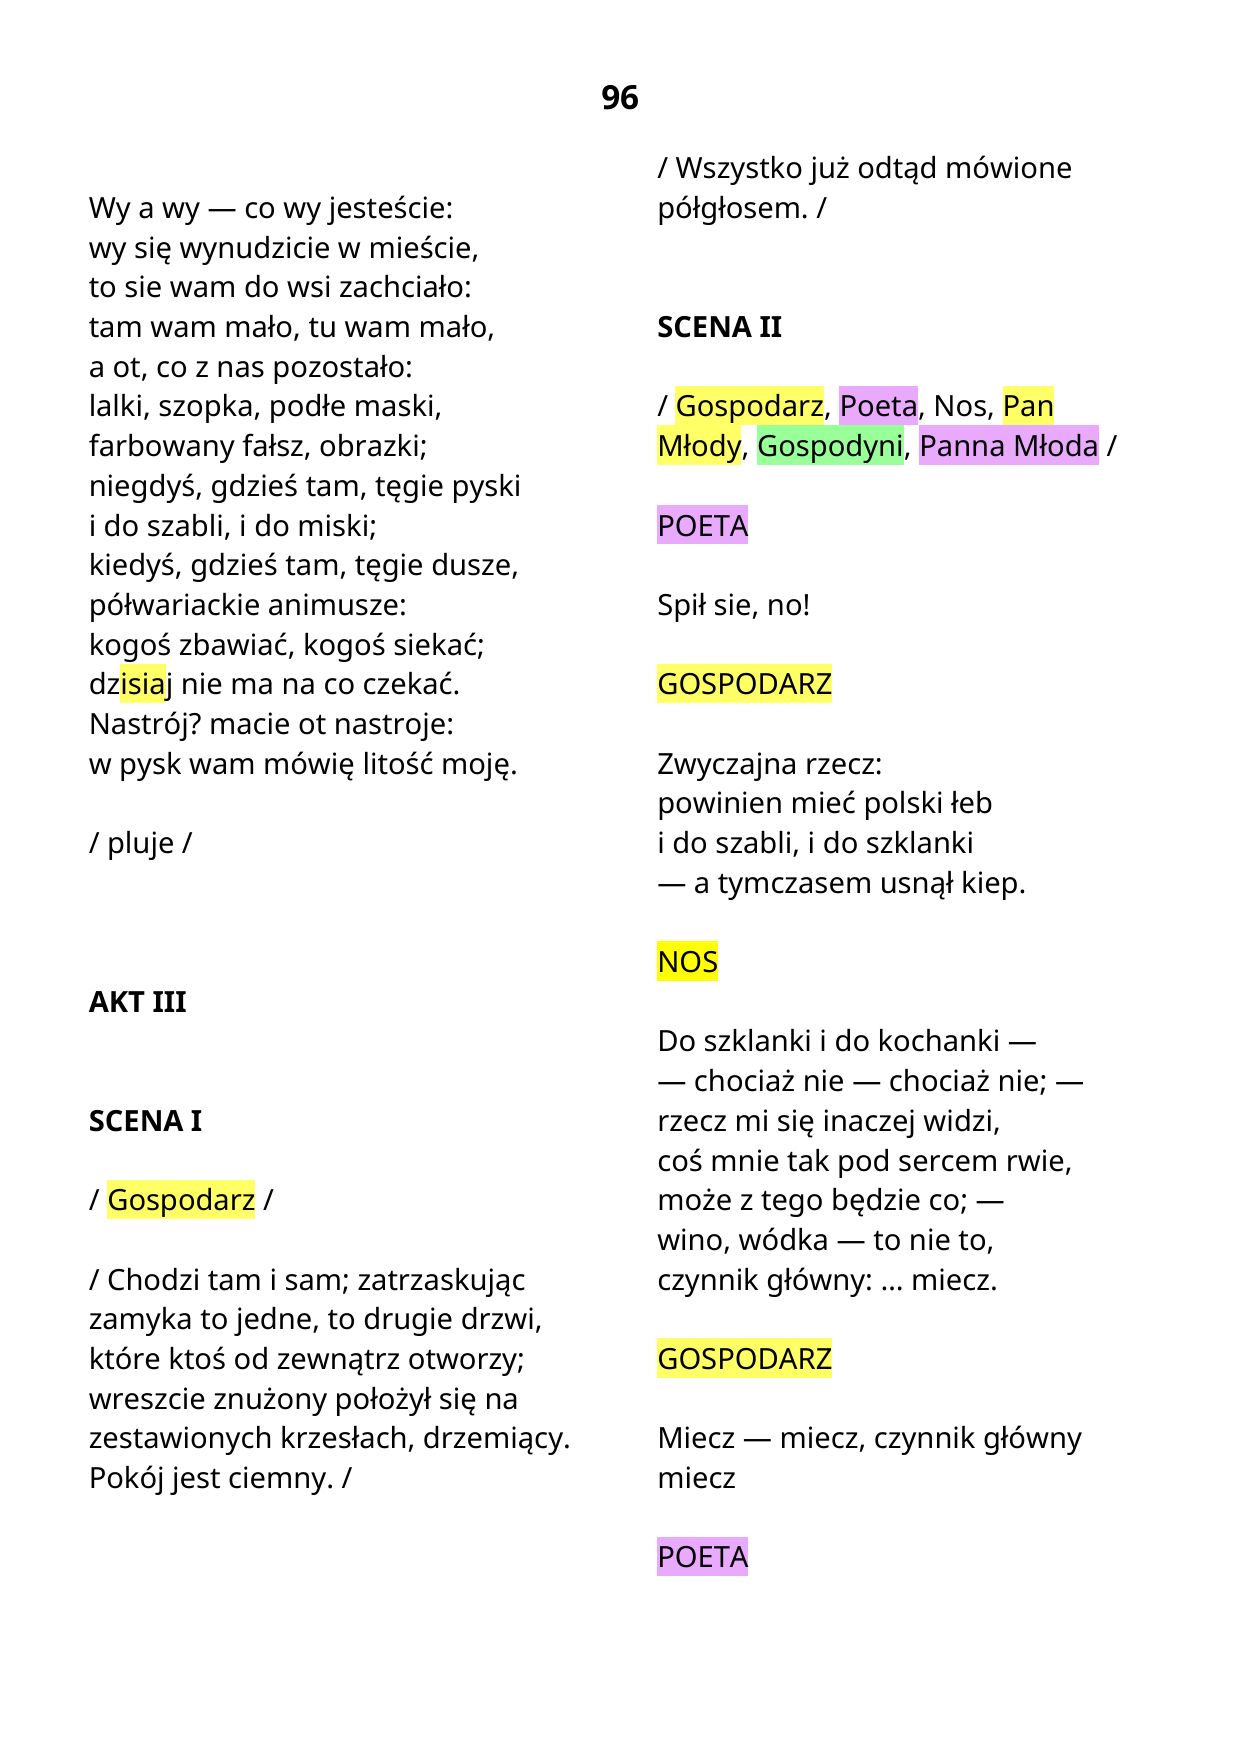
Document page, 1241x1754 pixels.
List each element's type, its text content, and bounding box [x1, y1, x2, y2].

text / pluje / [88, 822, 583, 862]
text POETA [657, 505, 1152, 544]
text powinien mieć polski łeb [657, 783, 1152, 822]
text niegdyś, gdzieś tam, tęgie pyski [88, 465, 583, 505]
text w pysk wam mówię litość moję. [88, 743, 583, 783]
text i do szabli, i do miski; [88, 505, 583, 544]
text SCENA II [657, 306, 1152, 346]
text kiedyś, gdzieś tam, tęgie dusze, [88, 544, 583, 584]
text — a tymczasem usnął kiep. [657, 862, 1152, 902]
text / Chodzi tam i sam; zatrzaskując zamyka to jedne, to drugie drzwi, które ktoś od zewnątrz otworzy; wreszcie znużony położył się na zestawionych krzesłach, drzemiący. Pokój jest ciemny. / [88, 1259, 583, 1497]
text GOSPODARZ [657, 1338, 1152, 1378]
text kogoś zbawiać, kogoś siekać; [88, 624, 583, 663]
text SCENA I [88, 1100, 583, 1140]
text POETA [657, 1537, 1152, 1576]
text Do szklanki i do kochanki — [657, 1021, 1152, 1060]
text wy się wynudzicie w mieście, [88, 227, 583, 267]
text / Wszystko już odtąd mówione półgłosem. / [657, 148, 1152, 227]
text rzecz mi się inaczej widzi, [657, 1100, 1152, 1140]
text NOS [657, 941, 1152, 981]
text / Gospodarz / [88, 1179, 583, 1219]
text Spił sie, no! [657, 584, 1152, 624]
text — chociaż nie — chociaż nie; — [657, 1060, 1152, 1100]
text to sie wam do wsi zachciało: [88, 267, 583, 306]
text Wy a wy — co wy jesteście: [88, 187, 583, 227]
text lalki, szopka, podłe maski, [88, 386, 583, 425]
text / Gospodarz, Poeta, Nos, Pan Młody, Gospodyni, Panna Młoda / [657, 386, 1152, 465]
text półwariackie animusze: [88, 584, 583, 624]
text dzisiaj nie ma na co czekać. [88, 663, 583, 703]
text i do szabli, i do szklanki [657, 822, 1152, 862]
text tam wam mało, tu wam mało, [88, 306, 583, 346]
text a ot, co z nas pozostało: [88, 346, 583, 386]
text czynnik główny: … miecz. [657, 1259, 1152, 1298]
text Miecz — miecz, czynnik główny miecz [657, 1418, 1152, 1497]
text farbowany fałsz, obrazki; [88, 425, 583, 465]
text AKT III [88, 981, 583, 1021]
text Nastrój? macie ot nastroje: [88, 703, 583, 743]
text wino, wódka — to nie to, [657, 1219, 1152, 1259]
text Zwyczajna rzecz: [657, 743, 1152, 783]
text GOSPODARZ [657, 663, 1152, 703]
text coś mnie tak pod sercem rwie, [657, 1140, 1152, 1179]
text może z tego będzie co; — [657, 1179, 1152, 1219]
